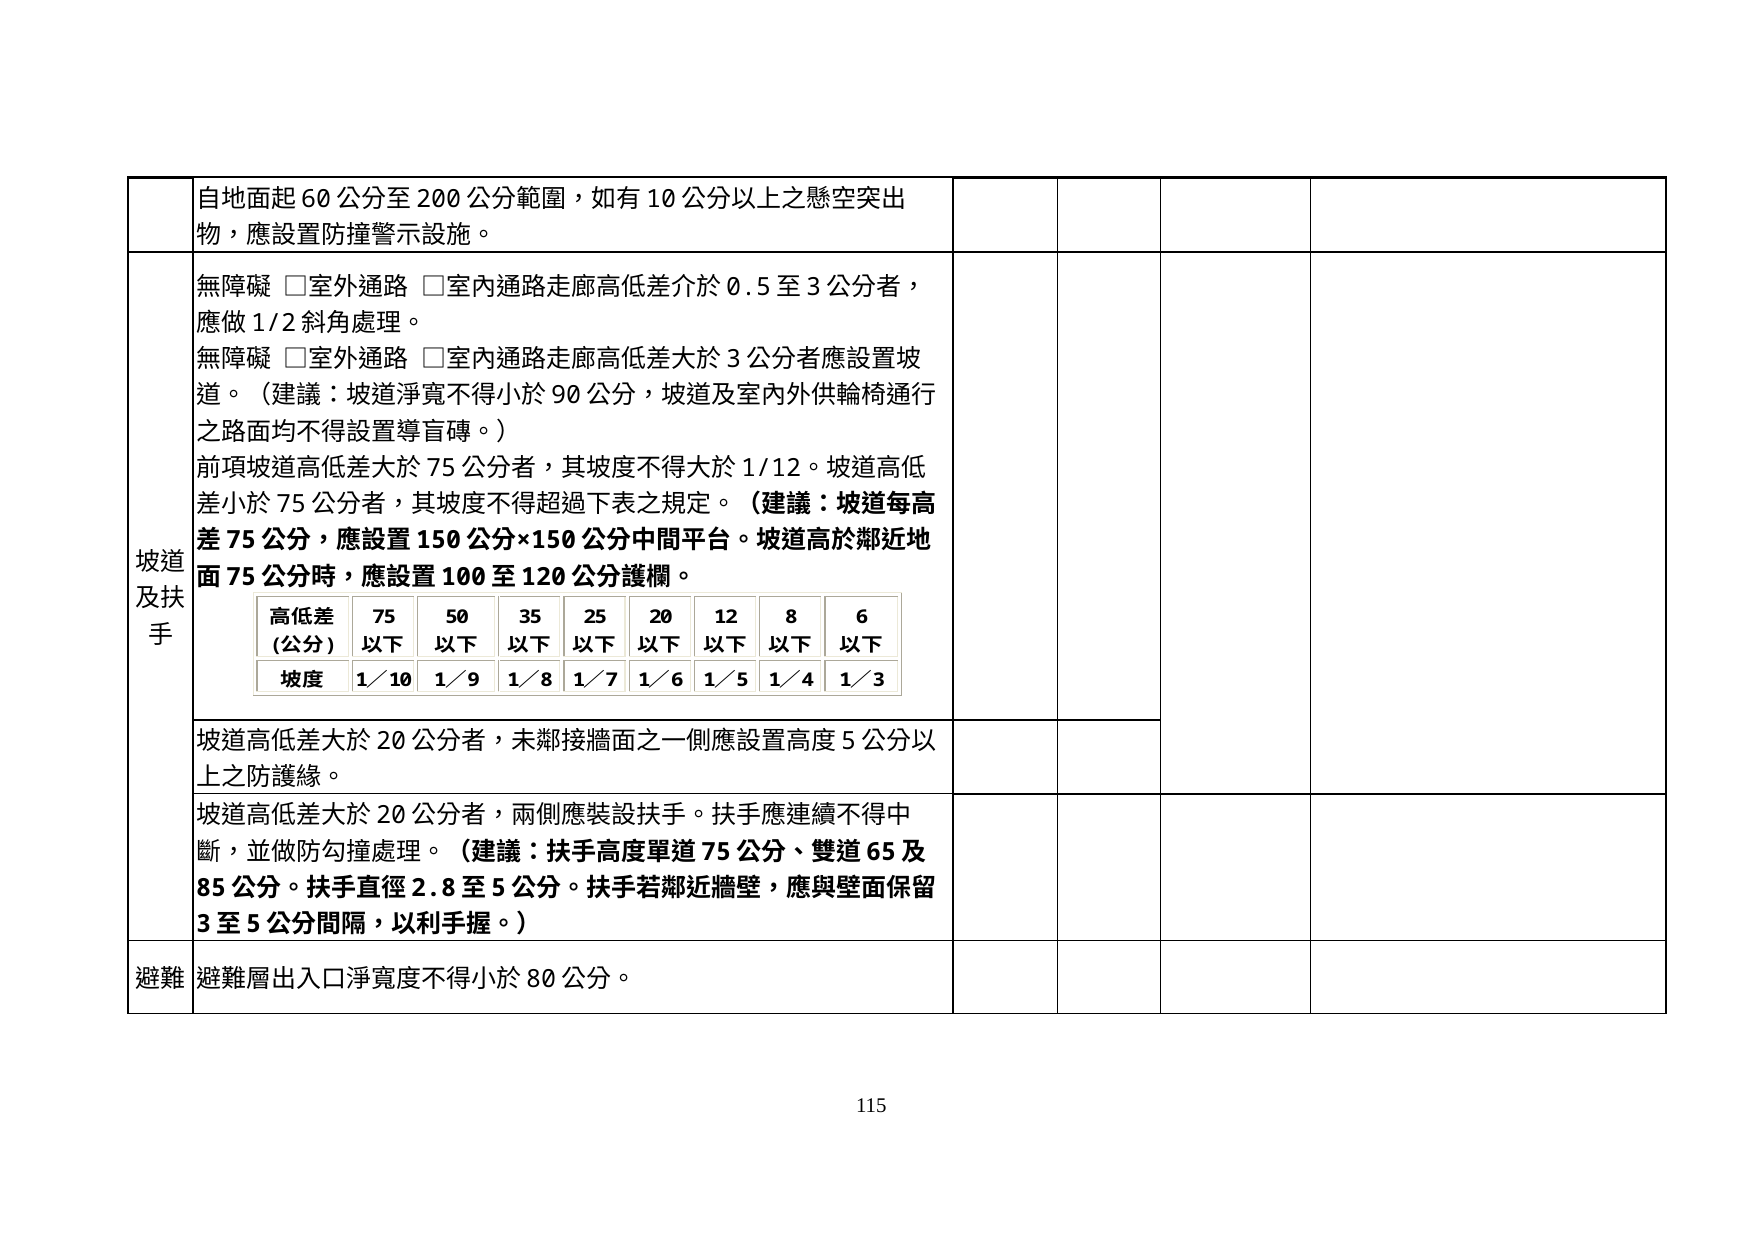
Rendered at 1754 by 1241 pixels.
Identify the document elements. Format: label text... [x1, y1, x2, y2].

table_cell [1161, 795, 1310, 940]
table_header [954, 179, 1057, 251]
table_cell [954, 253, 1057, 719]
table_cell 坡道高低差大於20公分者，兩側應裝設扶手。扶手應連續不得中斷，並做防勾撞處理。（建議：扶手高度單道75公分、雙道65及85公分。扶手直徑2.8至5公分。扶手若鄰近牆壁，應與壁面保留3至5公分間隔，以利手握。） [194, 794, 952, 940]
table_cell 避難 [129, 941, 192, 1013]
table_cell [1311, 795, 1665, 940]
table_header [1161, 179, 1310, 251]
table_cell [954, 721, 1057, 793]
table_cell 坡道高低差大於20公分者，未鄰接牆面之一側應設置高度5公分以上之防護緣。 [194, 721, 952, 793]
table_cell 避難層出入口淨寬度不得小於80公分。 [194, 941, 952, 1013]
table_header [1311, 179, 1665, 251]
table_cell [1058, 253, 1160, 719]
table_cell [1311, 941, 1665, 1013]
table_header [129, 179, 192, 251]
table_cell [1161, 941, 1310, 1013]
table_cell [1058, 795, 1160, 940]
table_cell [954, 941, 1057, 1013]
table_cell [1161, 253, 1310, 793]
table_cell 坡道及扶手 [129, 253, 192, 940]
table_cell [1058, 721, 1160, 793]
table_cell [1058, 941, 1160, 1013]
table_cell 無障礙 □室外通路 □室內通路走廊高低差介於0.5至3公分者，應做1/2斜角處理。 無障礙 □室外通路 □室內通路走廊高低差大於3公分者應設置坡道。（建議：坡道淨寬不得小於90公分，坡道及室內外供輪椅通行之路面均不得設置導盲磚。） 前項坡道高低差大於75公分者，其坡度不得大於1/12。坡道高低差小於75公分者，其坡度不得超過下表之規定。（建議：坡道每高差75公分，應設置150公分×150公分中間平台。坡道高於鄰近地面75公分時，應設置100至120公分護欄。 [194, 253, 952, 719]
table_header 自地面起60公分至200公分範圍，如有10公分以上之懸空突出物，應設置防撞警示設施。 [194, 178, 952, 251]
table_header [1058, 179, 1160, 251]
table_cell [1311, 253, 1665, 793]
table_cell [954, 795, 1057, 940]
